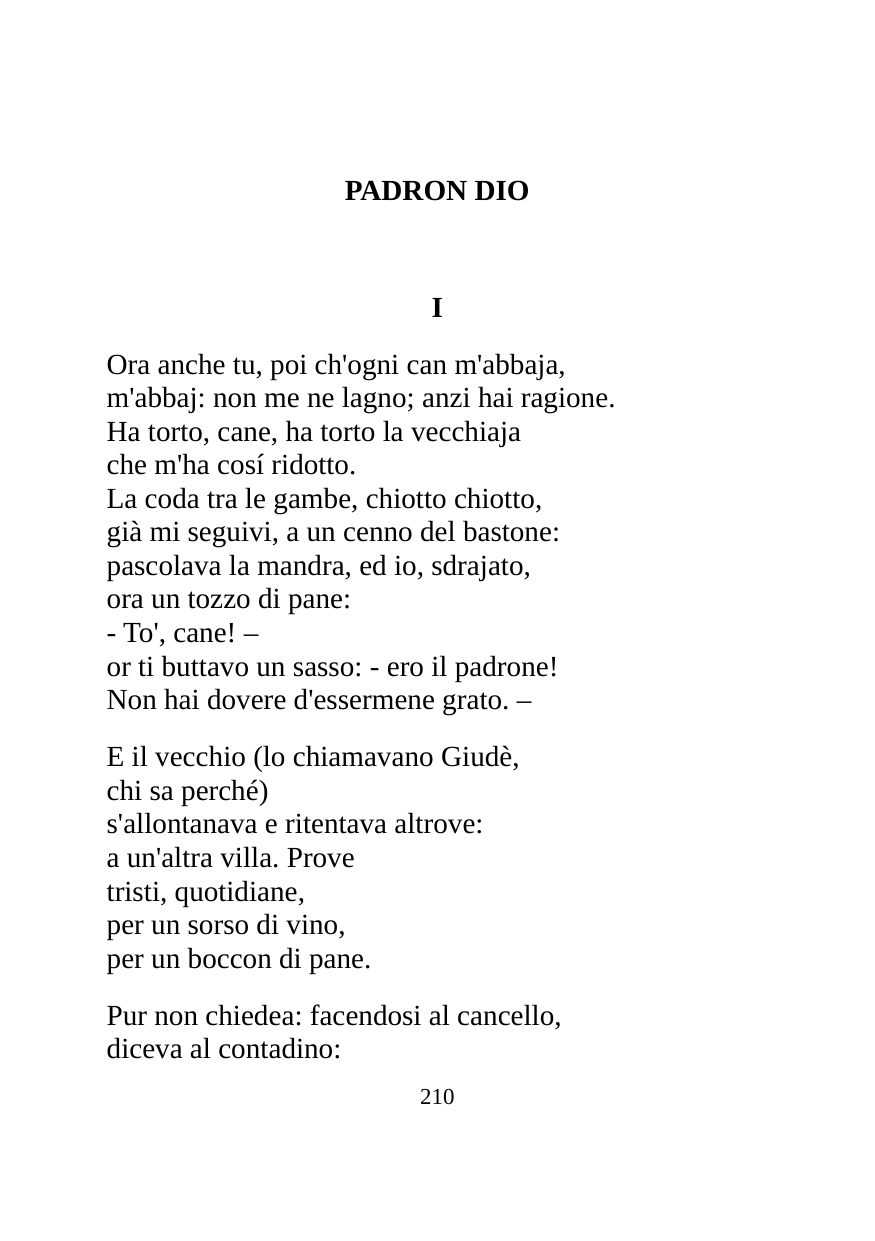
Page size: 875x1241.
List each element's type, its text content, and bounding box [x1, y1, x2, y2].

text Ha torto, cane, ha torto la vecchiaja [106, 414, 768, 447]
subtitle PADRON DIO [106, 173, 768, 207]
text m'abbaj: non me ne lagno; anzi hai ragione. [106, 380, 768, 414]
text diceva al contadino: [106, 1031, 768, 1065]
text La coda tra le gambe, chiotto chiotto, [106, 481, 768, 514]
text per un boccon di pane. [106, 941, 768, 974]
text che m'ha cosí ridotto. [106, 447, 768, 481]
text E il vecchio (lo chiamavano Giudè, [106, 739, 768, 773]
text per un sorso di vino, [106, 907, 768, 941]
text chi sa perché) [106, 773, 768, 807]
text I [106, 290, 768, 323]
text - To', cane! – [106, 615, 768, 649]
text a un'altra villa. Prove [106, 840, 768, 874]
text s'allontanava e ritentava altrove: [106, 807, 768, 840]
text pascolava la mandra, ed io, sdrajato, [106, 548, 768, 582]
text già mi seguivi, a un cenno del bastone: [106, 514, 768, 548]
text Ora anche tu, poi ch'ogni can m'abbaja, [106, 347, 768, 380]
text ora un tozzo di pane: [106, 582, 768, 615]
text tristi, quotidiane, [106, 874, 768, 907]
text Pur non chiedea: facendosi al cancello, [106, 998, 768, 1031]
text or ti buttavo un sasso: - ero il padrone! [106, 649, 768, 682]
text Non hai dovere d'essermene grato. – [106, 682, 768, 716]
